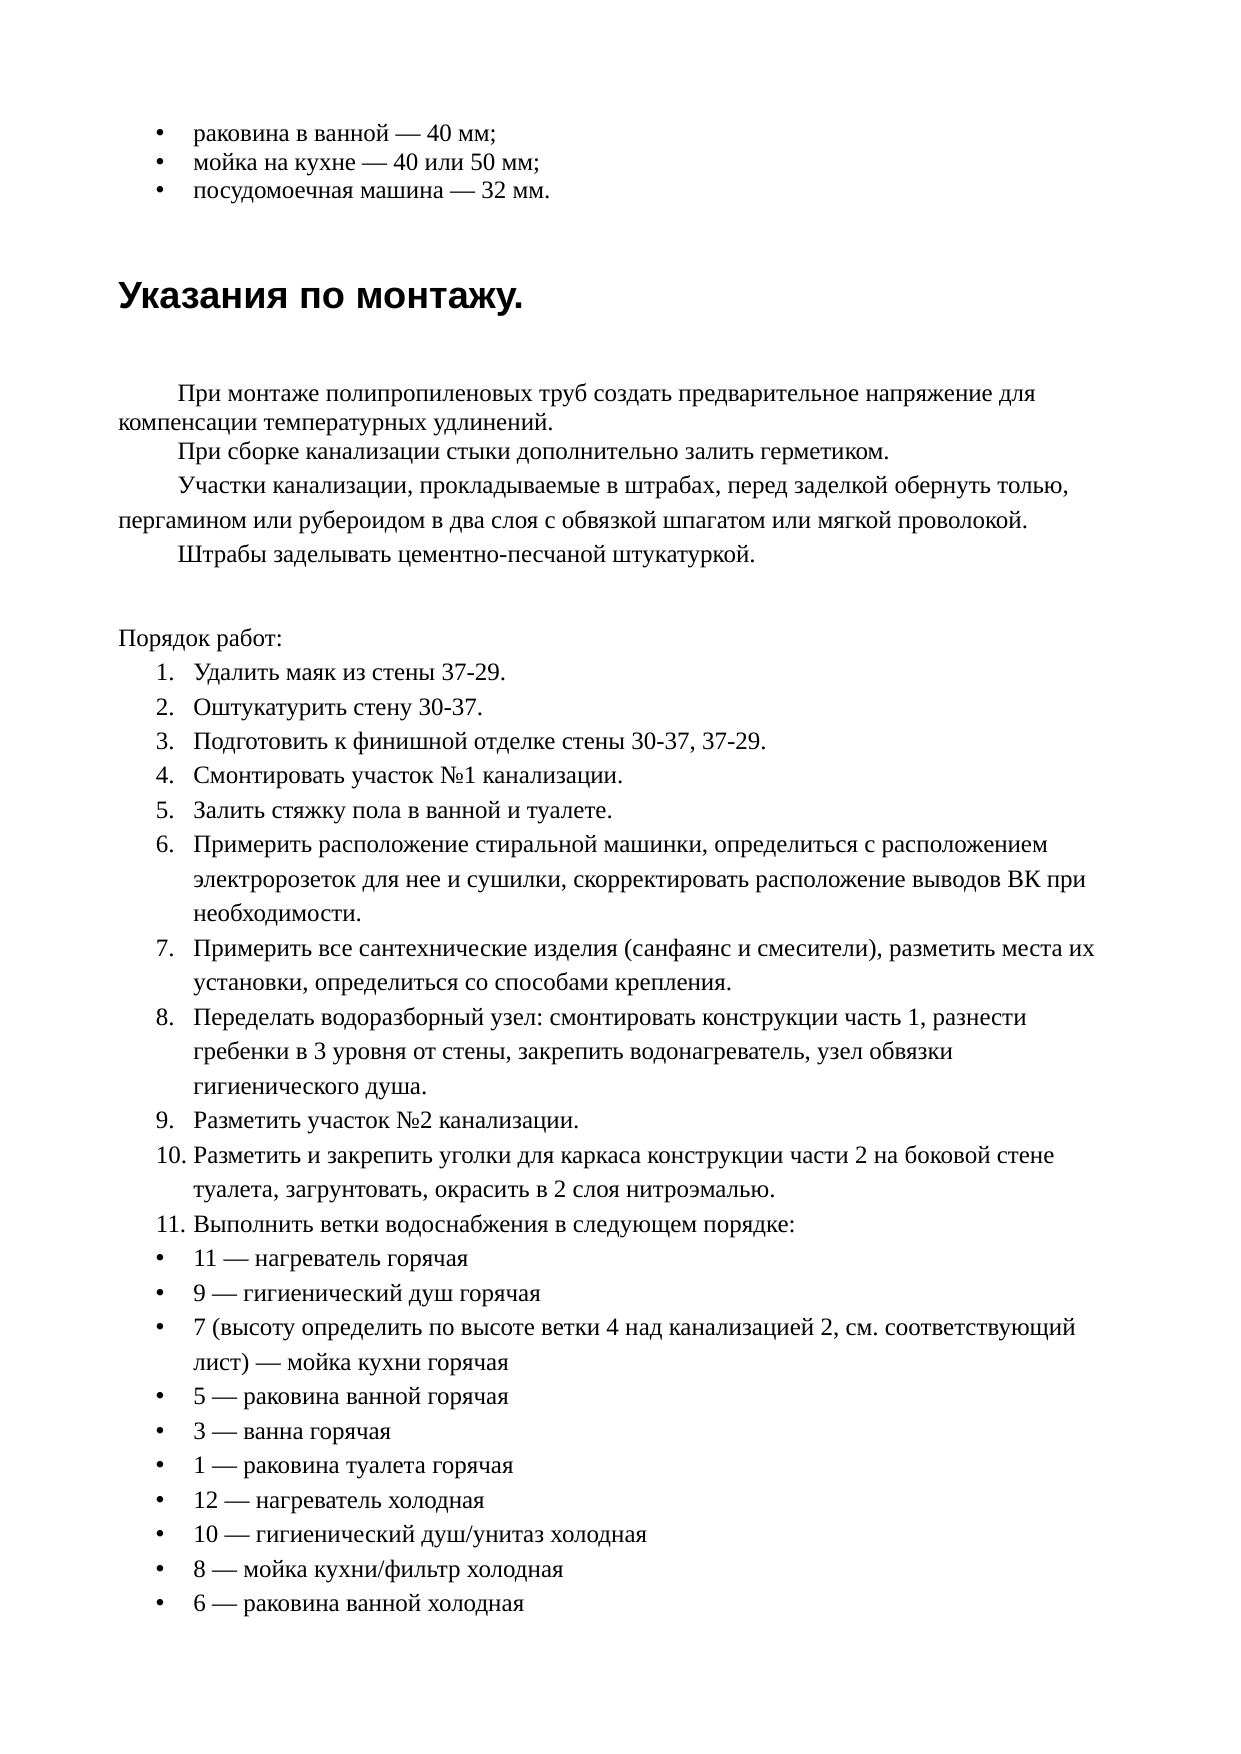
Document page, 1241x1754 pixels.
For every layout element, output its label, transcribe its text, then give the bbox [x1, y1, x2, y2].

list Примерить все сантехнические изделия (санфаянс и смесители), разметить места их установки, определиться со способами крепления. [156, 933, 1122, 996]
list Примерить расположение стиральной машинки, определиться с расположением электророзеток для нее и сушилки, скорректировать расположение выводов ВК при необходимости. [156, 829, 1122, 927]
list Залить стяжку пола в ванной и туалете. [156, 795, 1122, 824]
list 12 — нагреватель холодная [156, 1485, 1122, 1513]
list 3 — ванна горячая [156, 1416, 1122, 1444]
list Оштукатурить стену 30-37. [156, 692, 1122, 720]
text Участки канализации, прокладываемые в штрабах, перед заделкой обернуть толью, пергамином или рубероидом в два слоя с обвязкой шпагатом или мягкой проволокой. [118, 470, 1122, 533]
list 5 — раковина ванной горячая [156, 1381, 1122, 1410]
list Смонтировать участок №1 канализации. [156, 761, 1122, 789]
list мойка на кухне — 40 или 50 мм; [156, 147, 1122, 176]
text При монтаже полипропиленовых труб создать предварительное напряжение для компенсации температурных удлинений. [118, 378, 1122, 436]
list 10 — гигиенический душ/унитаз холодная [156, 1519, 1122, 1548]
text При сборке канализации стыки дополнительно залить герметиком. [118, 436, 1122, 464]
list Переделать водоразборный узел: смонтировать конструкции часть 1, разнести гребенки в 3 уровня от стены, закрепить водонагреватель, узел обвязки гигиенического душа. [156, 1002, 1122, 1100]
text Указания по монтажу. [118, 273, 1122, 317]
text Порядок работ: [118, 623, 1122, 651]
text Штрабы заделывать цементно-песчаной штукатуркой. [118, 539, 1122, 568]
list 9 — гигиенический душ горячая [156, 1278, 1122, 1307]
list 7 (высоту определить по высоте ветки 4 над канализацией 2, см. соответствующий лист) — мойка кухни горячая [156, 1312, 1122, 1376]
list раковина в ванной — 40 мм; [156, 118, 1122, 147]
list Разметить участок №2 канализации. [156, 1105, 1122, 1134]
list 11 — нагреватель горячая [156, 1243, 1122, 1272]
list посудомоечная машина — 32 мм. [156, 176, 1122, 204]
list Разметить и закрепить уголки для каркаса конструкции части 2 на боковой стене туалета, загрунтовать, окрасить в 2 слоя нитроэмалью. [156, 1140, 1122, 1203]
list Выполнить ветки водоснабжения в следующем порядке: [156, 1209, 1122, 1238]
list Подготовить к финишной отделке стены 30-37, 37-29. [156, 726, 1122, 755]
list 1 — раковина туалета горячая [156, 1450, 1122, 1479]
list 6 — раковина ванной холодная [156, 1588, 1122, 1617]
list Удалить маяк из стены 37-29. [156, 657, 1122, 686]
list 8 — мойка кухни/фильтр холодная [156, 1554, 1122, 1582]
